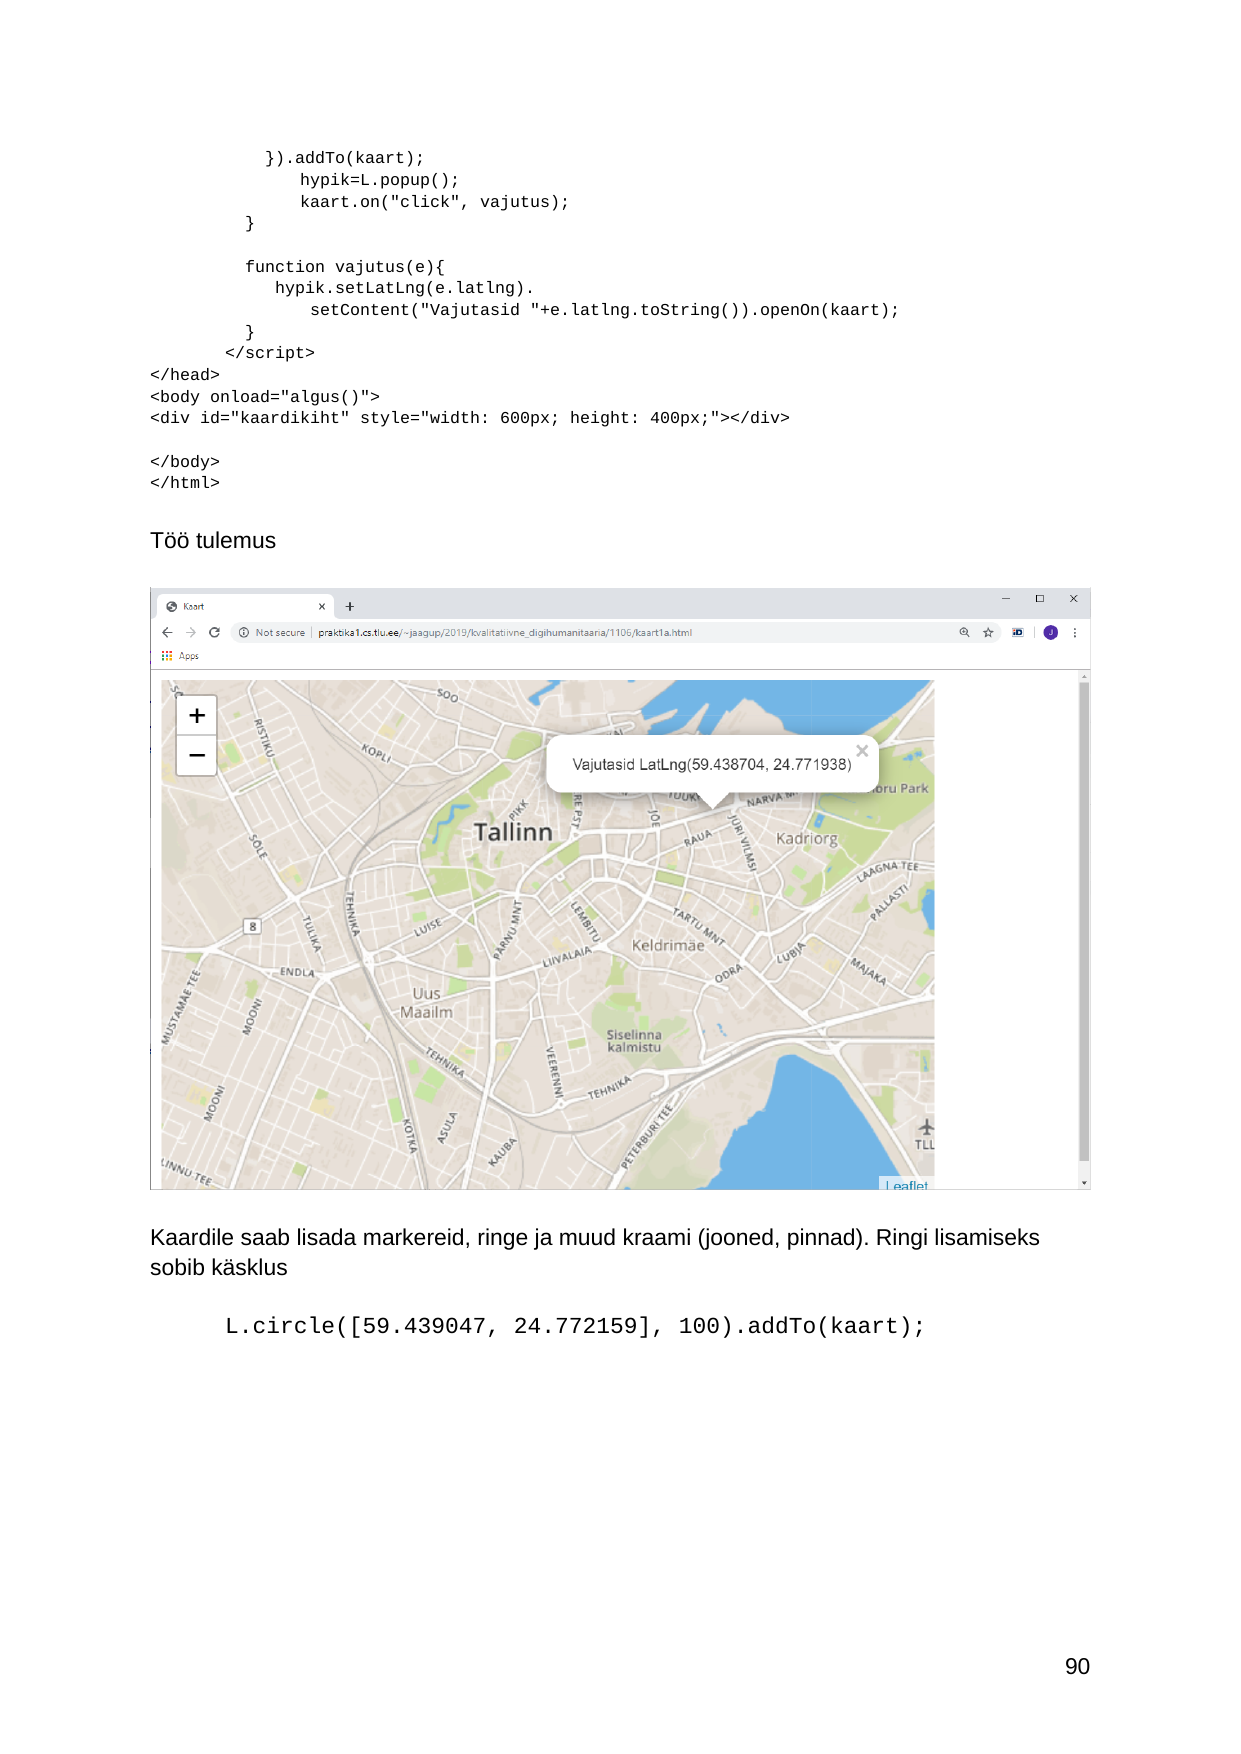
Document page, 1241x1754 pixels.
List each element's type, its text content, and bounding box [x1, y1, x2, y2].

text </script> [150, 345, 1090, 364]
text </html> [150, 475, 1090, 494]
text L.circle([59.439047, 24.772159], 100).addTo(kaart); [150, 1314, 1090, 1340]
text Töö tulemus [150, 527, 1090, 553]
text hypik.setLatLng(e.latlng). [150, 280, 1090, 299]
text <body onload="algus()"> [150, 388, 1090, 407]
text </body> [150, 453, 1090, 472]
text <div id="kaardikiht" style="width: 600px; height: 400px;"></div> [150, 410, 1090, 429]
text setContent("Vajutasid "+e.latlng.toString()).openOn(kaart); [150, 302, 1090, 321]
text kaart.on("click", vajutus); [150, 193, 1090, 212]
text } [150, 215, 1090, 234]
picture [150, 587, 1091, 1190]
text hypik=L.popup(); [150, 172, 1090, 191]
text }).addTo(kaart); [150, 150, 1090, 169]
text } [150, 323, 1090, 342]
text function vajutus(e){ [150, 258, 1090, 277]
text Kaardile saab lisada markereid, ringe ja muud kraami (jooned, pinnad). Ringi lisamiseks sobib käsklus [150, 1223, 1090, 1280]
text </head> [150, 367, 1090, 386]
